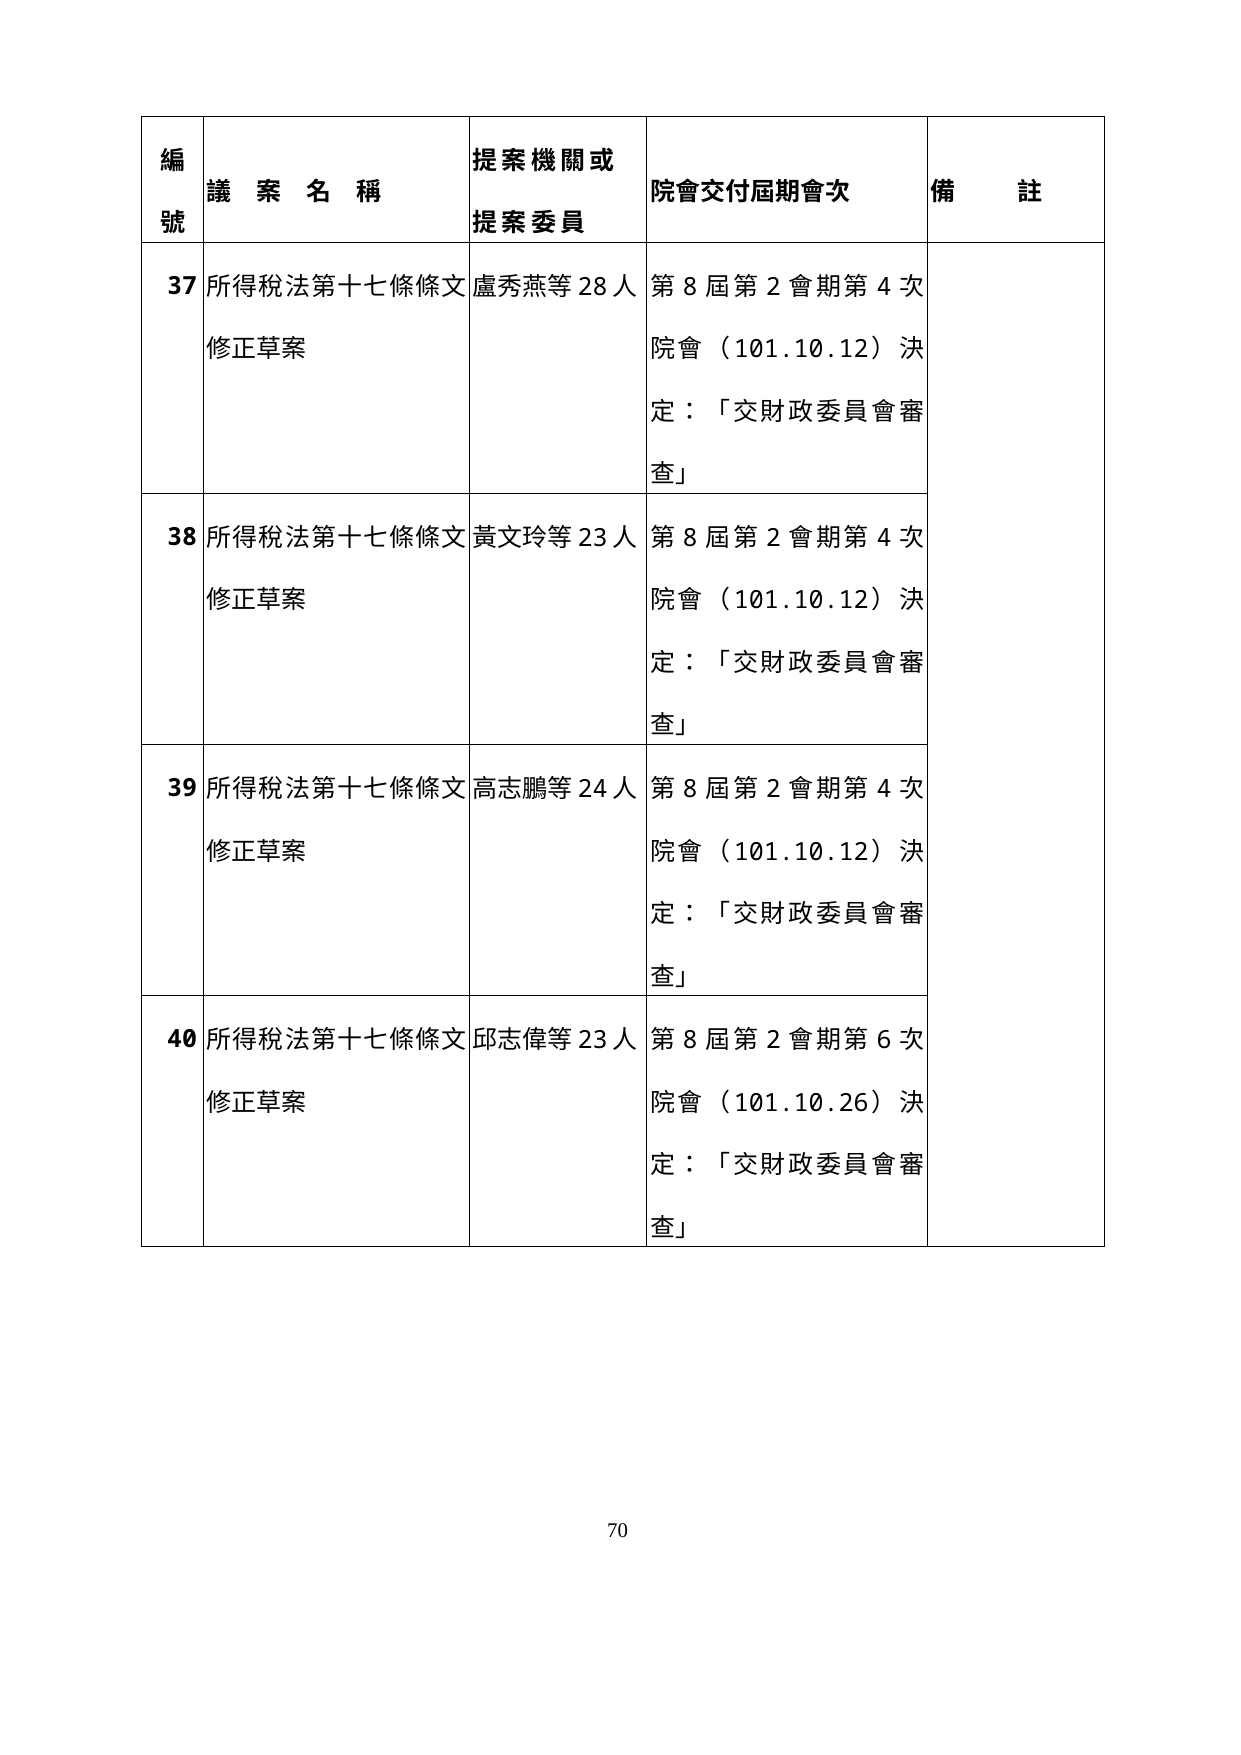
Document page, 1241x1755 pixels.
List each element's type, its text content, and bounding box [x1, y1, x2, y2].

table_cell 所得稅法第十七條條文修正草案 [204, 745, 469, 995]
table_header 提案機關或 提案委員 [470, 117, 646, 242]
table_cell 所得稅法第十七條條文修正草案 [204, 996, 469, 1246]
table_cell 第8屆第2會期第4次院會（101.10.12）決定：「交財政委員會審查」 [647, 745, 927, 995]
table_header 院會交付屆期會次 [647, 117, 927, 242]
table_cell 所得稅法第十七條條文修正草案 [204, 243, 469, 493]
table_cell 所得稅法第十七條條文修正草案 [204, 494, 469, 744]
table_cell 第8屆第2會期第6次院會（101.10.26）決定：「交財政委員會審查」 [647, 996, 927, 1246]
table_cell [928, 243, 1104, 1246]
table_header 備 註 [928, 117, 1104, 242]
table_cell 黃文玲等23人 [470, 494, 646, 744]
table_cell 邱志偉等23人 [470, 996, 646, 1246]
table_cell 第8屆第2會期第4次院會（101.10.12）決定：「交財政委員會審查」 [647, 243, 927, 493]
table_cell 第8屆第2會期第4次院會（101.10.12）決定：「交財政委員會審查」 [647, 494, 927, 744]
table_cell [142, 494, 203, 744]
table_cell 盧秀燕等28人 [470, 243, 646, 493]
table_cell [142, 745, 203, 995]
table_cell [142, 243, 203, 493]
table_cell 高志鵬等24人 [470, 745, 646, 995]
table_cell [142, 996, 203, 1246]
table_header 編 號 [142, 117, 203, 242]
table_header 議 案 名 稱 [204, 117, 469, 242]
